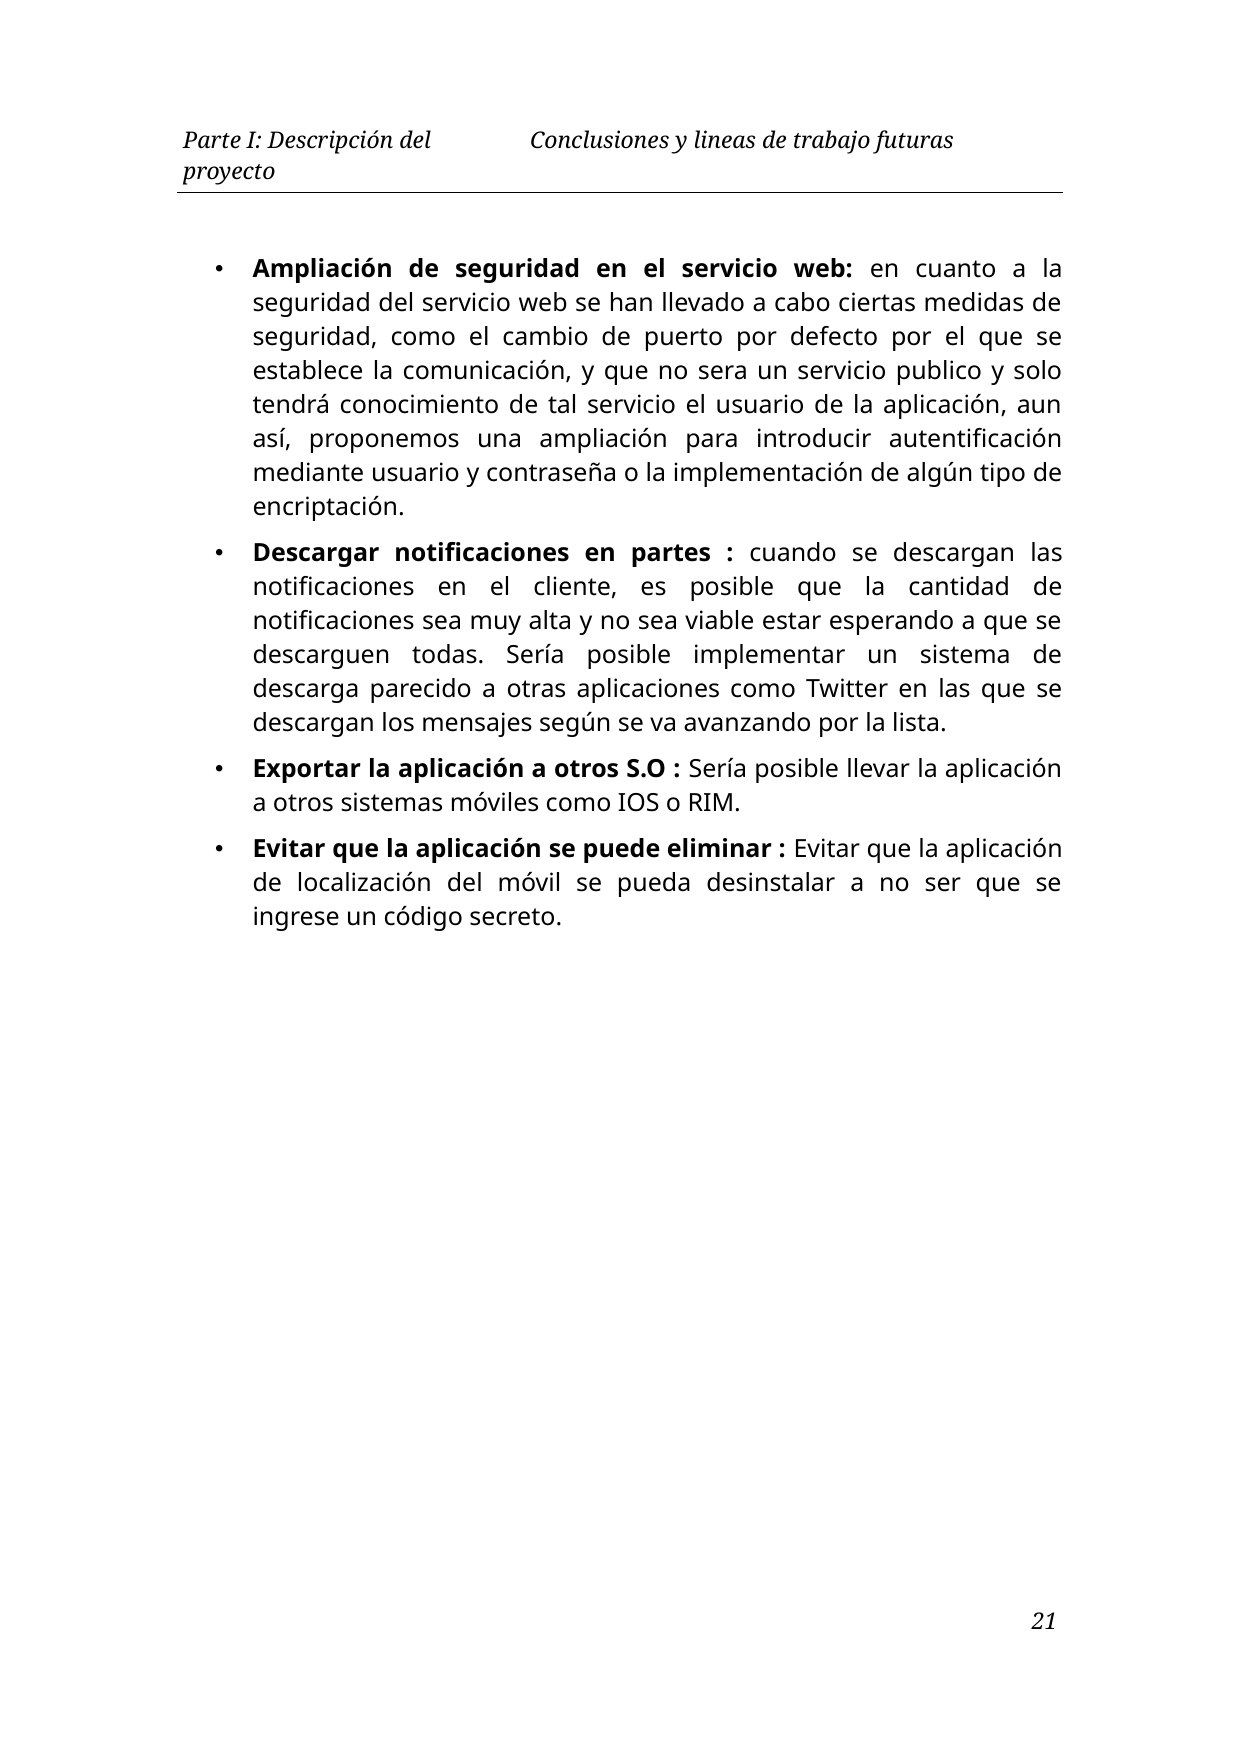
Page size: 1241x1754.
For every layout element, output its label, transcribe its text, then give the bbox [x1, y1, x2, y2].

list Evitar que la aplicación se puede eliminar : Evitar que la aplicación de localización del móvil se pueda desinstalar a no ser que se ingrese un código secreto. [215, 831, 1063, 933]
list Descargar notificaciones en partes : cuando se descargan las notificaciones en el cliente, es posible que la cantidad de notificaciones sea muy alta y no sea viable estar esperando a que se descarguen todas. Sería posible implementar un sistema de descarga parecido a otras aplicaciones como Twitter en las que se descargan los mensajes según se va avanzando por la lista. [215, 535, 1063, 739]
list Exportar la aplicación a otros S.O : Sería posible llevar la aplicación a otros sistemas móviles como IOS o RIM. [215, 751, 1063, 819]
list Ampliación de seguridad en el servicio web: en cuanto a la seguridad del servicio web se han llevado a cabo ciertas medidas de seguridad, como el cambio de puerto por defecto por el que se establece la comunicación, y que no sera un servicio publico y solo tendrá conocimiento de tal servicio el usuario de la aplicación, aun así, proponemos una ampliación para introducir autentificación mediante usuario y contraseña o la implementación de algún tipo de encriptación. [215, 250, 1063, 523]
